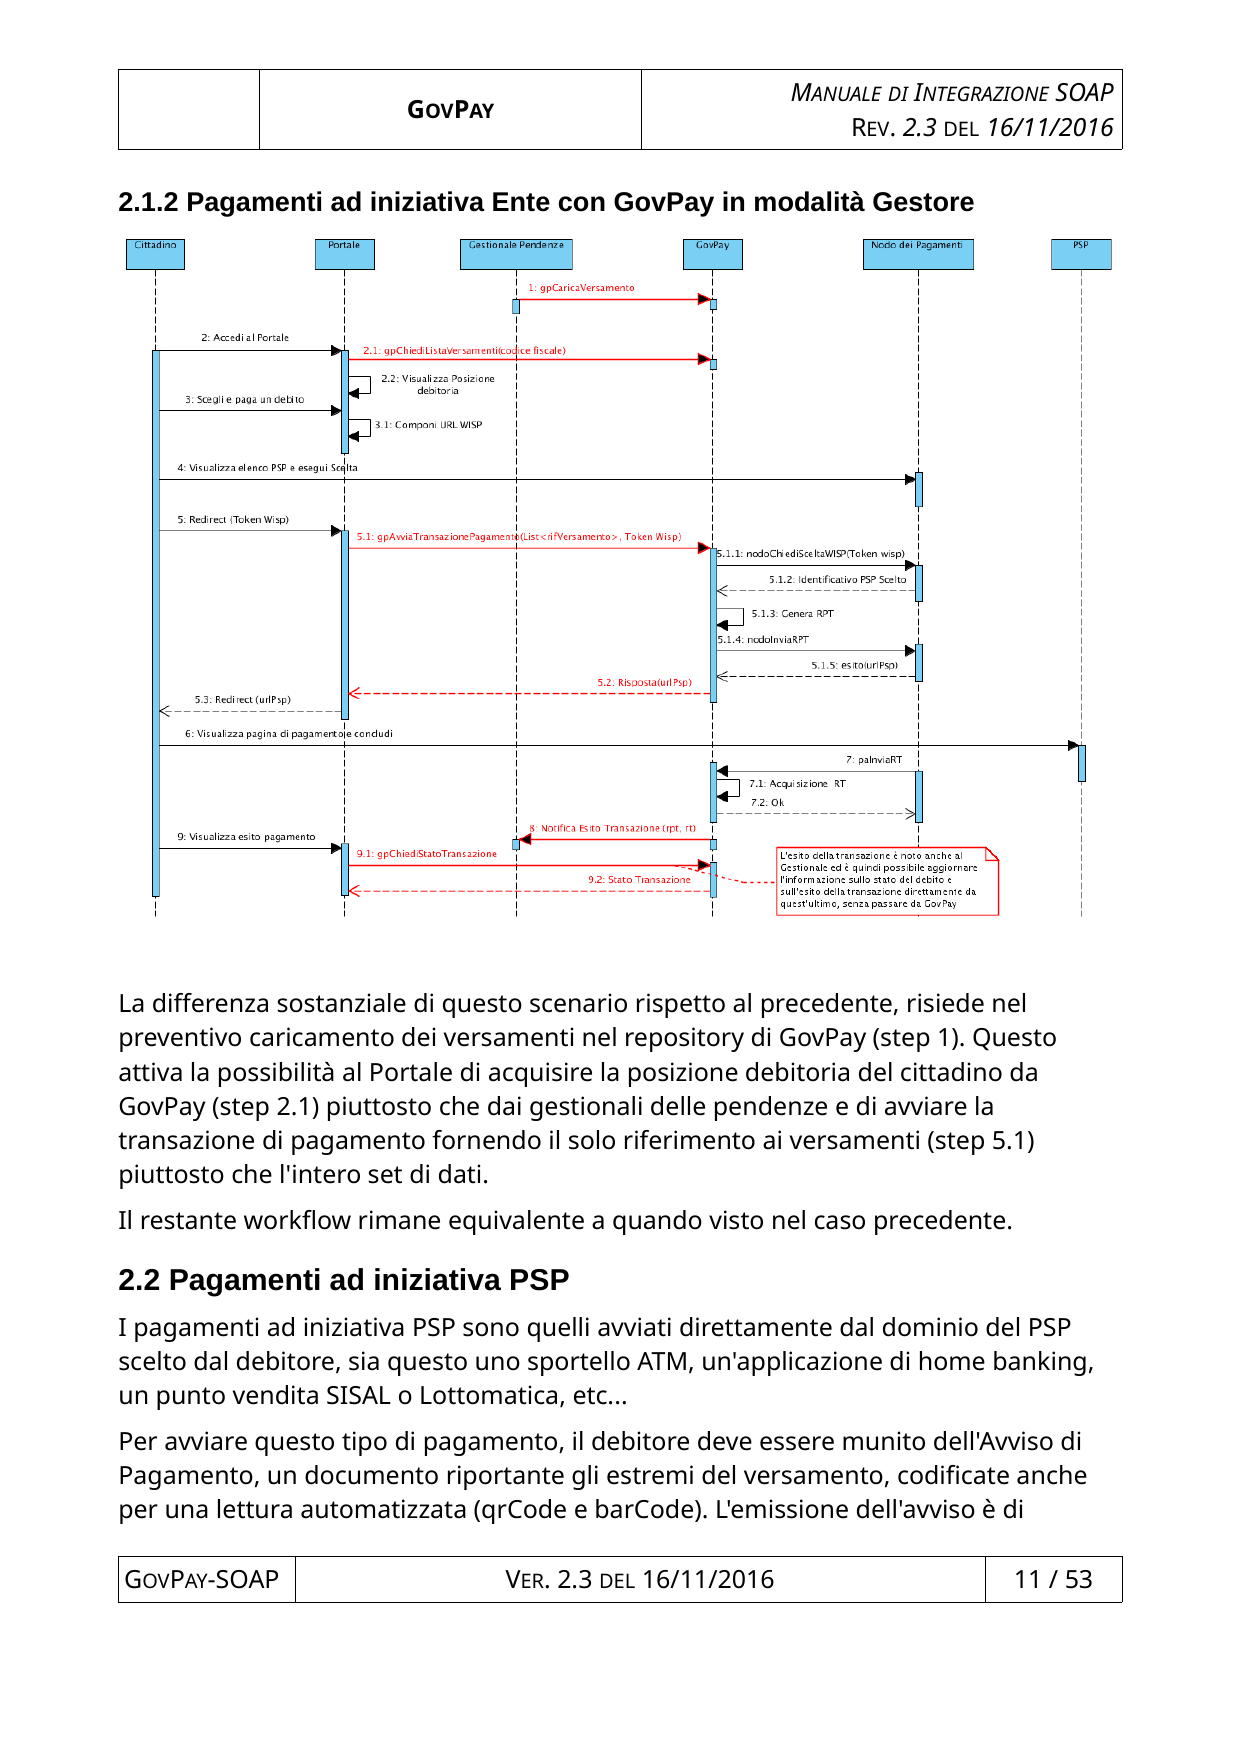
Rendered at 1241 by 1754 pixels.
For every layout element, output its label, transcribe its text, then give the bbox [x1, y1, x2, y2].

text Il restante workflow rimane equivalente a quando visto nel caso precedente. [118, 1203, 1122, 1237]
text La differenza sostanziale di questo scenario rispetto al precedente, risiede nel preventivo caricamento dei versamenti nel repository di GovPay (step 1). Questo attiva la possibilità al Portale di acquisire la posizione debitoria del cittadino da GovPay (step 2.1) piuttosto che dai gestionali delle pendenze e di avviare la transazione di pagamento fornendo il solo riferimento ai versamenti (step 5.1) piuttosto che l'intero set di dati. [118, 986, 1122, 1190]
subtitle Pagamenti ad iniziativa Ente con GovPay in modalità Gestore [118, 186, 1122, 217]
picture [118, 230, 1123, 940]
text Per avviare questo tipo di pagamento, il debitore deve essere munito dell'Avviso di Pagamento, un documento riportante gli estremi del versamento, codificate anche per una lettura automatizzata (qrCode e barCode). L'emissione dell'avviso è di [118, 1424, 1122, 1526]
subtitle Pagamenti ad iniziativa PSP [118, 1262, 1122, 1297]
text I pagamenti ad iniziativa PSP sono quelli avviati direttamente dal dominio del PSP scelto dal debitore, sia questo uno sportello ATM, un'applicazione di home banking, un punto vendita SISAL o Lottomatica, etc... [118, 1309, 1122, 1411]
